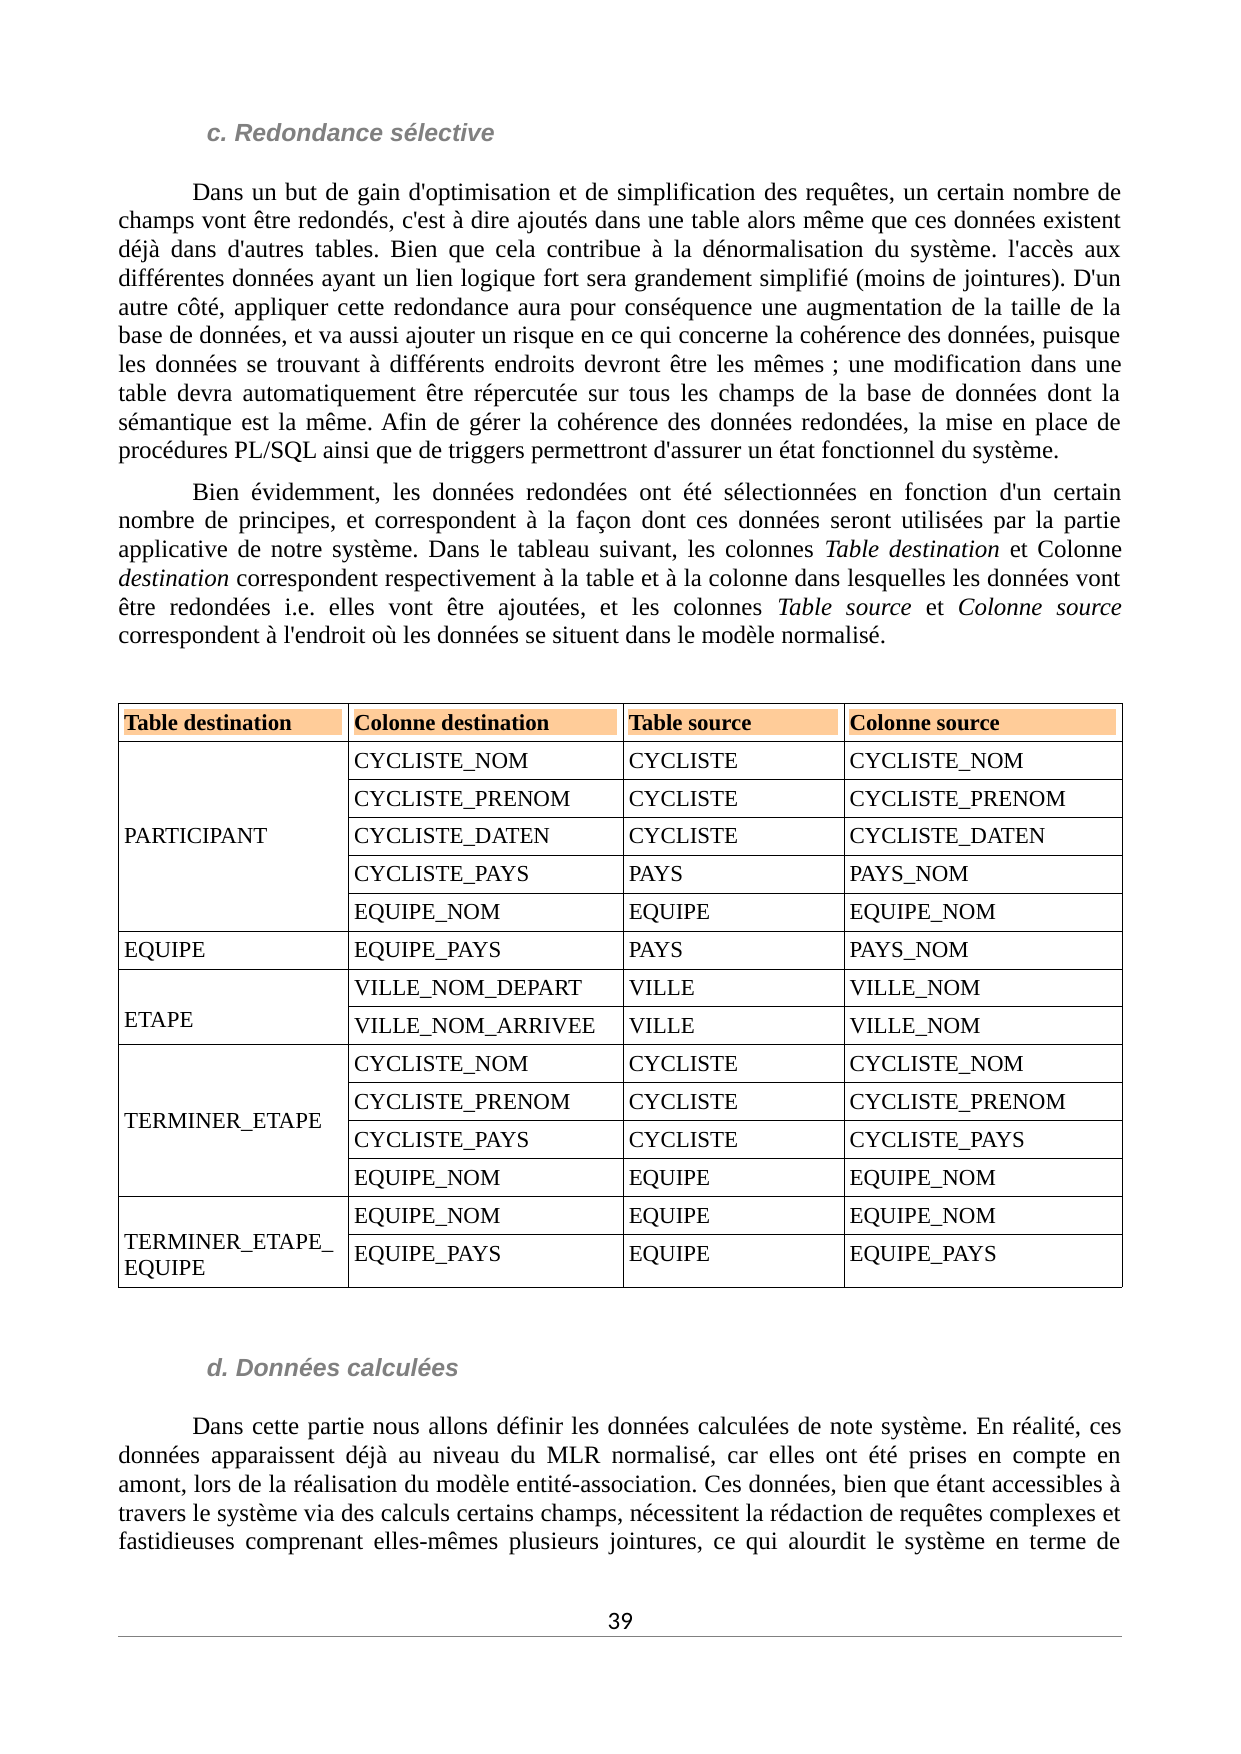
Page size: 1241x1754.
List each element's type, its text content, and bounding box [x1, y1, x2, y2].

subtitle Redondance sélective [207, 118, 1122, 147]
table_cell VILLE_NOM_DEPART [349, 970, 623, 1006]
table_cell EQUIPE_PAYS [349, 1235, 623, 1287]
table_cell PAYS_NOM [845, 856, 1122, 893]
table_cell EQUIPE [624, 1235, 844, 1287]
table_cell CYCLISTE_NOM [845, 742, 1122, 779]
table_cell CYCLISTE [624, 818, 844, 855]
table_cell CYCLISTE [624, 1045, 844, 1082]
table_cell CYCLISTE_PRENOM [349, 1083, 623, 1120]
table_cell EQUIPE_NOM [349, 894, 623, 931]
table_cell CYCLISTE [624, 1121, 844, 1158]
table_cell PAYS_NOM [845, 932, 1122, 968]
table_cell CYCLISTE_NOM [349, 1045, 623, 1082]
table_header Table destination [119, 704, 348, 741]
table_cell CYCLISTE_PAYS [845, 1121, 1122, 1158]
text Bien évidemment, les données redondées ont été sélectionnées en fonction d'un certain nombre de principes, et correspondent à la façon dont ces données seront utilisées par la partie applicative de notre système. Dans le tableau suivant, les colonnes Table destination et Colonne destination correspondent respectivement à la table et à la colonne dans lesquelles les données vont être redondées i.e. elles vont être ajoutées, et les colonnes Table source et Colonne source correspondent à l'endroit où les données se situent dans le modèle normalisé. [118, 477, 1122, 649]
table_cell CYCLISTE_PRENOM [349, 780, 623, 817]
table_cell ETAPE [119, 970, 348, 1044]
table_cell CYCLISTE_NOM [349, 742, 623, 779]
table_cell PAYS [624, 932, 844, 968]
table_cell EQUIPE_NOM [845, 894, 1122, 931]
table_cell PAYS [624, 856, 844, 893]
table_cell VILLE_NOM [845, 970, 1122, 1006]
table_cell PARTICIPANT [119, 742, 348, 931]
table_cell EQUIPE_NOM [349, 1197, 623, 1234]
subtitle Données calculées [207, 1353, 1122, 1381]
table_cell CYCLISTE_NOM [845, 1045, 1122, 1082]
table_header Colonne destination [349, 704, 623, 741]
table_cell EQUIPE [624, 894, 844, 931]
table_cell EQUIPE_NOM [845, 1197, 1122, 1234]
table_header Colonne source [845, 704, 1122, 741]
table_cell EQUIPE [119, 932, 348, 968]
table_cell EQUIPE_NOM [845, 1159, 1122, 1196]
table_cell VILLE_NOM [845, 1007, 1122, 1044]
table_cell CYCLISTE [624, 742, 844, 779]
table_cell CYCLISTE_DATEN [349, 818, 623, 855]
table_cell VILLE [624, 1007, 844, 1044]
table_cell EQUIPE [624, 1159, 844, 1196]
table_cell EQUIPE_PAYS [349, 932, 623, 968]
table_cell TERMINER_ETAPE [119, 1045, 348, 1196]
text Dans un but de gain d'optimisation et de simplification des requêtes, un certain nombre de champs vont être redondés, c'est à dire ajoutés dans une table alors même que ces données existent déjà dans d'autres tables. Bien que cela contribue à la dénormalisation du système. l'accès aux différentes données ayant un lien logique fort sera grandement simplifié (moins de jointures). D'un autre côté, appliquer cette redondance aura pour conséquence une augmentation de la taille de la base de données, et va aussi ajouter un risque en ce qui concerne la cohérence des données, puisque les données se trouvant à différents endroits devront être les mêmes ; une modification dans une table devra automatiquement être répercutée sur tous les champs de la base de données dont la sémantique est la même. Afin de gérer la cohérence des données redondées, la mise en place de procédures PL/SQL ainsi que de triggers permettront d'assurer un état fonctionnel du système. [118, 177, 1122, 464]
table_cell CYCLISTE [624, 1083, 844, 1120]
table_cell CYCLISTE_PRENOM [845, 1083, 1122, 1120]
table_cell CYCLISTE_PRENOM [845, 780, 1122, 817]
table_cell CYCLISTE_DATEN [845, 818, 1122, 855]
table_cell EQUIPE [624, 1197, 844, 1234]
table_cell EQUIPE_PAYS [845, 1235, 1122, 1287]
table_cell CYCLISTE [624, 780, 844, 817]
table_cell EQUIPE_NOM [349, 1159, 623, 1196]
table_cell VILLE_NOM_ARRIVEE [349, 1007, 623, 1044]
table_cell TERMINER_ETAPE_EQUIPE [119, 1197, 348, 1287]
table_cell CYCLISTE_PAYS [349, 856, 623, 893]
table_cell VILLE [624, 970, 844, 1006]
table_header Table source [624, 704, 844, 741]
table_cell CYCLISTE_PAYS [349, 1121, 623, 1158]
text Dans cette partie nous allons définir les données calculées de note système. En réalité, ces données apparaissent déjà au niveau du MLR normalisé, car elles ont été prises en compte en amont, lors de la réalisation du modèle entité-association. Ces données, bien que étant accessibles à travers le système via des calculs certains champs, nécessitent la rédaction de requêtes complexes et fastidieuses comprenant elles-mêmes plusieurs jointures, ce qui alourdit le système en terme de [118, 1411, 1122, 1555]
